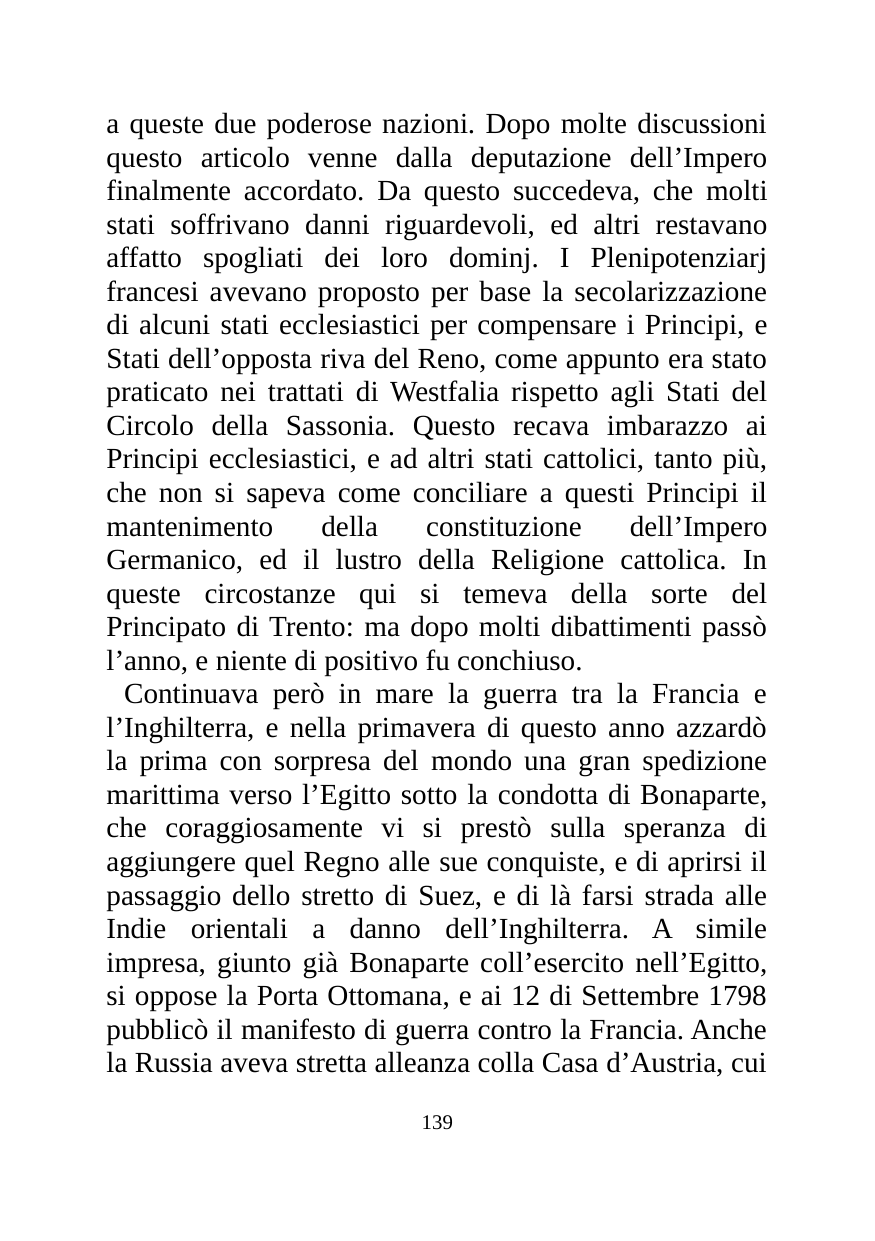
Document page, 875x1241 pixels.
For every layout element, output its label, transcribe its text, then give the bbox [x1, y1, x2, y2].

text a queste due poderose nazioni. Dopo molte discussioni questo articolo venne dalla deputazione dell’Impero finalmente accordato. Da questo succedeva, che molti stati soffrivano danni riguardevoli, ed altri restavano affatto spogliati dei loro dominj. I Plenipotenziarj francesi avevano proposto per base la secolarizzazione di alcuni stati ecclesiastici per compensare i Principi, e Stati dell’opposta riva del Reno, come appunto era stato praticato nei trattati di Westfalia rispetto agli Stati del Circolo della Sassonia. Questo recava imbarazzo ai Principi ecclesiastici, e ad altri stati cattolici, tanto più, che non si sapeva come conciliare a questi Principi il mantenimento della constituzione dell’Impero Germanico, ed il lustro della Religione cattolica. In queste circostanze qui si temeva della sorte del Principato di Trento: ma dopo molti dibattimenti passò l’anno, e niente di positivo fu conchiuso. [106, 106, 768, 676]
text Continuava però in mare la guerra tra la Francia e l’Inghilterra, e nella primavera di questo anno azzardò la prima con sorpresa del mondo una gran spedizione marittima verso l’Egitto sotto la condotta di Bonaparte, che coraggiosamente vi si prestò sulla speranza di aggiungere quel Regno alle sue conquiste, e di aprirsi il passaggio dello stretto di Suez, e di là farsi strada alle Indie orientali a danno dell’Inghilterra. A simile impresa, giunto già Bonaparte coll’esercito nell’Egitto, si oppose la Porta Ottomana, e ai 12 di Settembre 1798 pubblicò il manifesto di guerra contro la Francia. Anche la Russia aveva stretta alleanza colla Casa d’Austria, cui [106, 676, 768, 1079]
